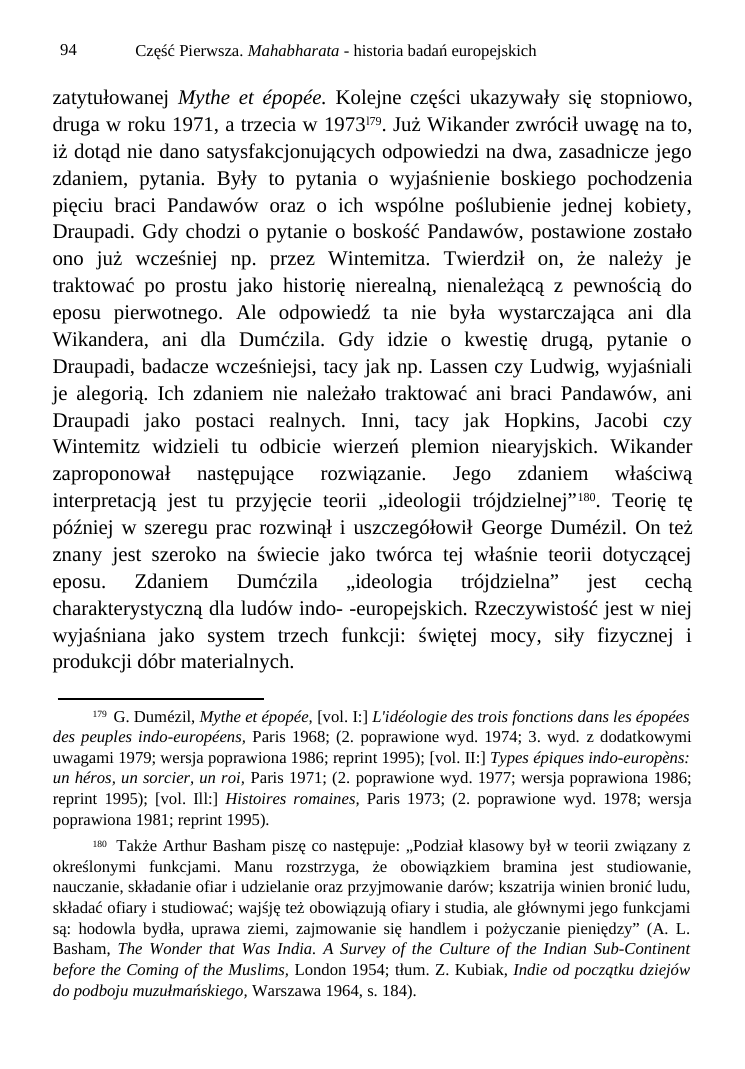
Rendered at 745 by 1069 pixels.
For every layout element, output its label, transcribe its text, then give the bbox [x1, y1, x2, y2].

text 94 [56, 39, 81, 59]
text Część Pierwsza. Mahabharata - historia badań europejskich [135, 41, 618, 60]
text 180 Także Arthur Basham piszę co następuje: „Podział klasowy był w teorii związany z określonymi funkcjami. Manu rozstrzyga, że obowiązkiem bramina jest studiowanie, nauczanie, składanie ofiar i udzielanie oraz przyjmowanie darów; kszatrija winien bronić ludu, składać ofiary i studiować; wajśję też obowiązują ofiary i studia, ale głównymi jego funkcjami są: hodowla bydła, uprawa ziemi, zajmowanie się handlem i pożyczanie pieniędzy” (A. L. Basham, The Wonder that Was India. A Survey of the Culture of the Indian Sub-Continent before the Coming of the Muslims, London 1954; tłum. Z. Kubiak, Indie od początku dziejów do podboju muzułmań­skiego, Warszawa 1964, s. 184). [53, 836, 692, 999]
text zatytułowanej Mythe et épopée. Kolejne części ukazywały się stop­niowo, druga w roku 1971, a trzecia w 1973l79. Już Wikander zwrócił uwagę na to, iż dotąd nie dano satysfakcjonujących odpowiedzi na dwa, zasadnicze jego zdaniem, pytania. Były to pytania o wyjaśnie­nie boskiego pochodzenia pięciu braci Pandawów oraz o ich wspólne poślubienie jednej kobiety, Draupadi. Gdy chodzi o pytanie o boskość Pandawów, postawione zostało ono już wcześniej np. przez Wintemitza. Twierdził on, że należy je traktować po prostu jako historię nierealną, nienależącą z pewnością do eposu pierwotnego. Ale odpowiedź ta nie była wystarczająca ani dla Wikandera, ani dla Dumćzila. Gdy idzie o kwestię drugą, pytanie o Draupadi, badacze wcześniejsi, tacy jak np. Lassen czy Ludwig, wyjaśniali je alegorią. Ich zdaniem nie należało traktować ani braci Pandawów, ani Draupadi jako postaci realnych. Inni, tacy jak Hopkins, Jacobi czy Wintemitz widzieli tu odbicie wie­rzeń plemion niearyjskich. Wikander zaproponował następujące roz­wiązanie. Jego zdaniem właściwą interpretacją jest tu przyjęcie teorii „ideologii trójdzielnej”180. Teorię tę później w szeregu prac rozwinął i uszczegółowił George Dumézil. On też znany jest szeroko na świecie jako twórca tej właśnie teorii dotyczącej eposu. Zdaniem Dumćzila „ideologia trójdzielna” jest cechą charakterystyczną dla ludów indo- -europejskich. Rzeczywistość jest w niej wyjaśniana jako system trzech funkcji: świętej mocy, siły fizycznej i produkcji dóbr materialnych. [52, 85, 693, 673]
text 179 G. Dumézil, Mythe et épopée, [vol. I:] L'idéologie des trois fonctions dans les épopées des peuples indo-européens, Paris 1968; (2. poprawione wyd. 1974; 3. wyd. z dodatkowymi uwagami 1979; wersja poprawiona 1986; reprint 1995); [vol. II:] Types épiques indo-europèns: un héros, un sorcier, un roi, Paris 1971; (2. poprawione wyd. 1977; wersja poprawiona 1986; reprint 1995); [vol. Ill:] Histoires romaines, Paris 1973; (2. poprawione wyd. 1978; wersja poprawiona 1981; reprint 1995). [53, 706, 692, 829]
